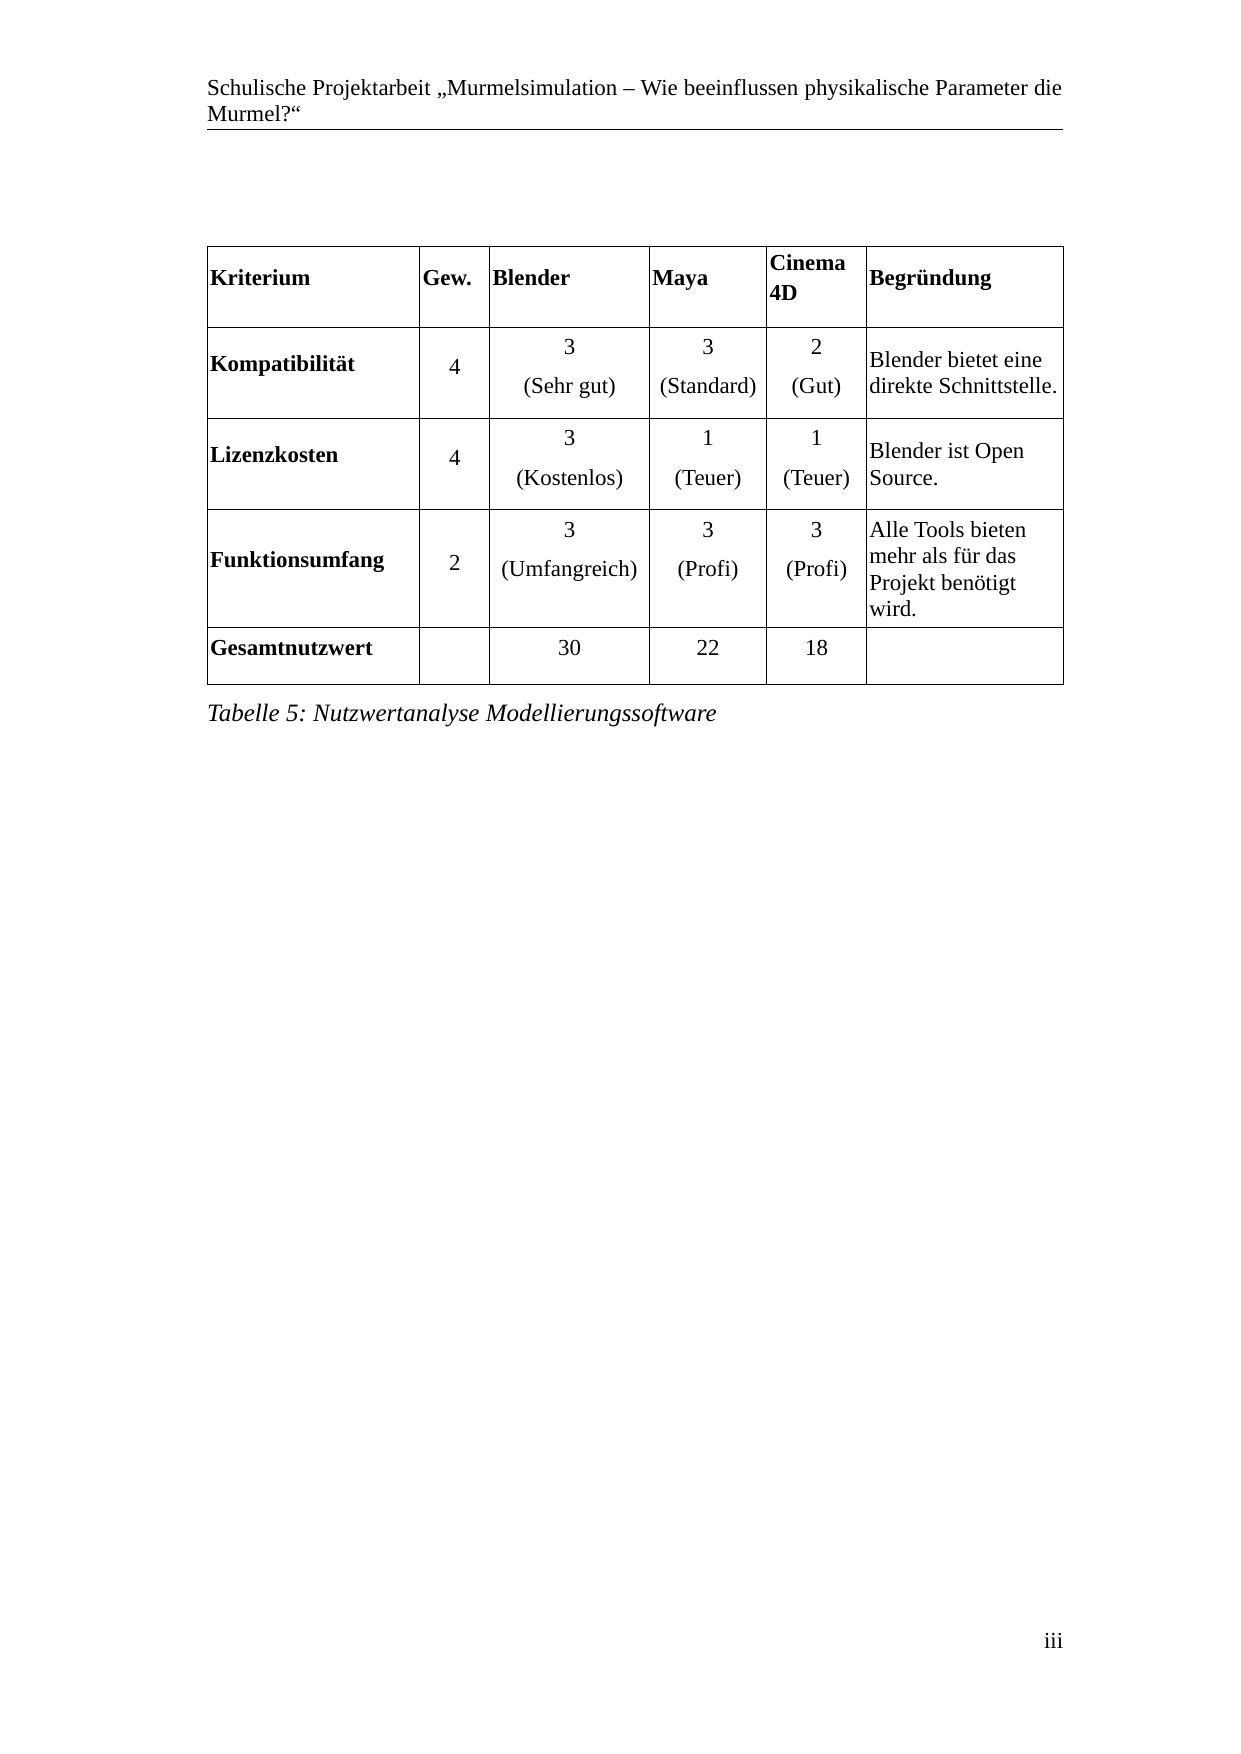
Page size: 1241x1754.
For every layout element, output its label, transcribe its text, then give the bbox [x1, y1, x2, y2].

table_cell [867, 628, 1063, 684]
table_cell 3 (Standard) [650, 328, 766, 418]
table_header Maya [650, 247, 766, 327]
table_cell 3 (Profi) [650, 510, 766, 627]
table_cell 1 (Teuer) [650, 419, 766, 509]
table_cell 3 (Profi) [767, 510, 866, 627]
table_cell 22 [650, 628, 766, 684]
table_cell 3 (Kostenlos) [490, 419, 649, 509]
table_cell 2 [420, 510, 489, 627]
table_cell 1 (Teuer) [767, 419, 866, 509]
table_header Gew. [420, 247, 489, 327]
table_cell 4 [420, 328, 489, 418]
table_cell 4 [420, 419, 489, 509]
table_cell 30 [490, 628, 649, 684]
table_cell 2 (Gut) [767, 328, 866, 418]
table_cell Blender ist Open Source. [867, 419, 1063, 509]
table_cell 3 (Sehr gut) [490, 328, 649, 418]
table_cell Blender bietet eine direkte Schnittstelle. [867, 328, 1063, 418]
table_header Kriterium [208, 247, 419, 327]
table_cell Kompatibilität [208, 328, 419, 418]
table_cell 18 [767, 628, 866, 684]
table_header Begründung [867, 247, 1063, 327]
table_header Cinema 4D [767, 247, 866, 327]
table_cell Funktionsumfang [208, 510, 419, 627]
table_cell Gesamtnutzwert [208, 628, 419, 684]
text Tabelle 5: Nutzwertanalyse Modellierungssoftware [207, 698, 1063, 727]
table_cell Alle Tools bieten mehr als für das Projekt benötigt wird. [867, 510, 1063, 627]
table_cell Lizenzkosten [208, 419, 419, 509]
table_header Blender [490, 247, 649, 327]
table_cell 3 (Umfangreich) [490, 510, 649, 627]
table_cell [420, 628, 489, 684]
